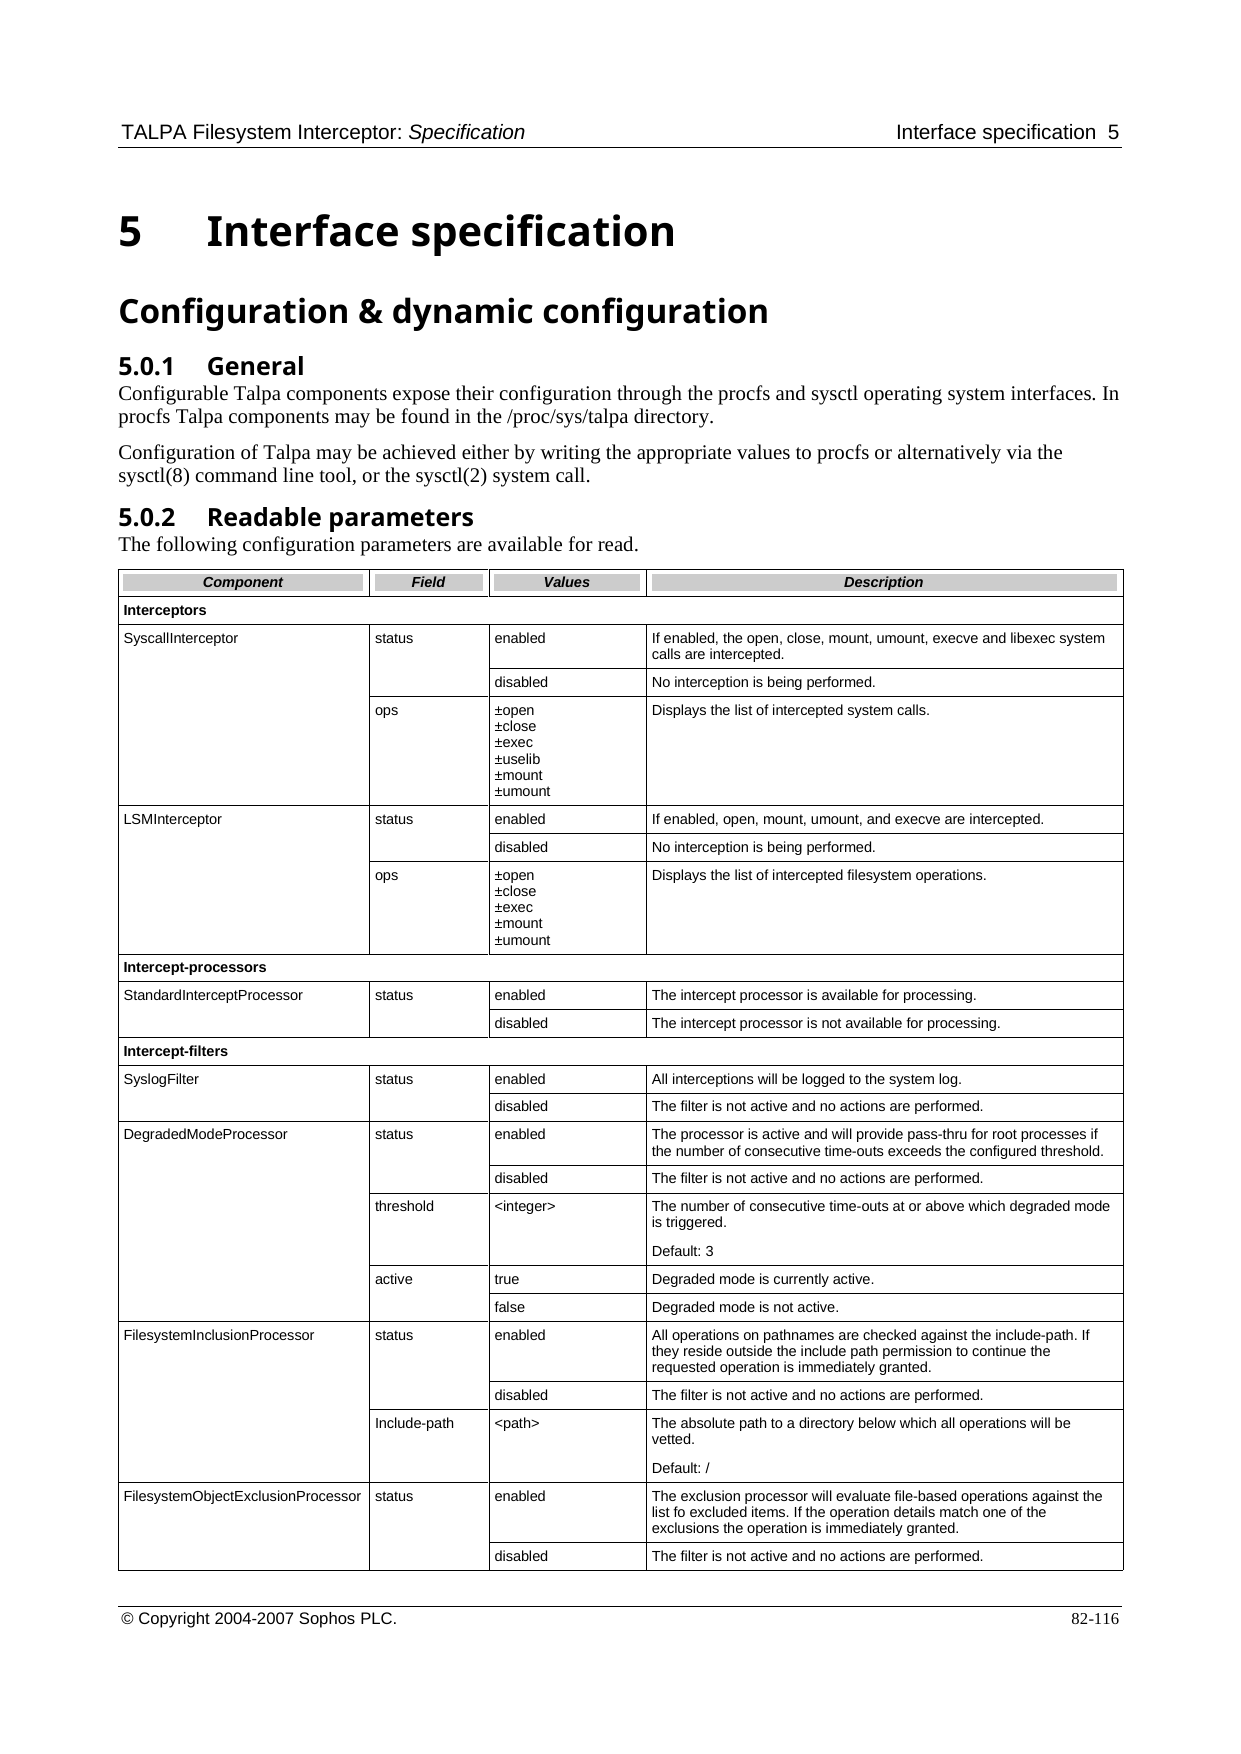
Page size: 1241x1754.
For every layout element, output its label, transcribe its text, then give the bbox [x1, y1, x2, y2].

table_cell active [370, 1266, 488, 1321]
table_cell disabled [490, 1543, 646, 1570]
table_header enabled [490, 1322, 646, 1381]
table_header status [370, 1122, 488, 1193]
table_cell status [370, 1066, 488, 1121]
table_cell Include-path [370, 1410, 488, 1482]
table_header enabled [490, 1122, 646, 1165]
table_header If enabled, open, mount, umount, and execve are intercepted. [647, 806, 1123, 833]
table_header enabled [490, 806, 646, 833]
table_cell disabled [490, 1382, 646, 1409]
table_header status [370, 806, 488, 861]
table_cell The filter is not active and no actions are performed. [647, 1543, 1123, 1570]
table_header The processor is active and will provide pass-thru for root processes if the number of consecutive time-outs exceeds the configured threshold. [647, 1122, 1123, 1165]
table_cell The filter is not active and no actions are performed. [647, 1094, 1123, 1121]
table_cell false [490, 1294, 646, 1321]
table_cell The number of consecutive time-outs at or above which degraded mode is triggered. Default: 3 [647, 1194, 1123, 1265]
table_header Component [119, 570, 369, 596]
subtitle Readable parameters [118, 499, 1122, 533]
table_cell disabled [490, 1166, 646, 1193]
table_cell threshold [370, 1194, 488, 1265]
table_cell disabled [490, 1094, 646, 1121]
table_header status [370, 1322, 488, 1409]
table_cell The intercept processor is not available for processing. [647, 1010, 1123, 1037]
table_header Degraded mode is currently active. [647, 1266, 1123, 1293]
table_cell Intercept-processors [119, 955, 1123, 981]
table_cell Displays the list of intercepted filesystem operations. [647, 862, 1123, 954]
table_cell ops [370, 862, 488, 954]
table_cell disabled [490, 1010, 646, 1037]
table_header enabled [490, 625, 646, 668]
table_cell StandardInterceptProcessor [119, 982, 369, 1037]
table_header enabled [490, 1066, 646, 1093]
table_cell <path> [490, 1410, 646, 1482]
table_header The exclusion processor will evaluate file-based operations against the list fo excluded items. If the operation details match one of the exclusions the operation is immediately granted. [647, 1483, 1123, 1542]
table_cell The absolute path to a directory below which all operations will be vetted. Default: / [647, 1410, 1123, 1482]
subtitle Configuration & dynamic configuration [118, 288, 1122, 333]
table_cell Intercept-filters [119, 1038, 1123, 1065]
table_header enabled [490, 982, 646, 1009]
table_cell The filter is not active and no actions are performed. [647, 1166, 1123, 1193]
table_header Values [490, 570, 646, 596]
table_cell ops [370, 697, 488, 805]
table_cell Interceptors [119, 597, 1123, 624]
table_cell ±open ±close ±exec ±uselib ±mount ±umount [490, 697, 646, 805]
table_cell Degraded mode is not active. [647, 1294, 1123, 1321]
table_header The intercept processor is available for processing. [647, 982, 1123, 1009]
subtitle General [118, 348, 1122, 382]
table_cell DegradedModeProcessor [119, 1122, 369, 1321]
table_header Description [647, 570, 1123, 596]
table_cell Displays the list of intercepted system calls. [647, 697, 1123, 805]
table_cell SyslogFilter [119, 1066, 369, 1121]
table_header All interceptions will be logged to the system log. [647, 1066, 1123, 1093]
text Configuration of Talpa may be achieved either by writing the appropriate values to procfs or alternatively via the sysctl(8) command line tool, or the sysctl(2) system call. [118, 441, 1122, 487]
table_header If enabled, the open, close, mount, umount, execve and libexec system calls are intercepted. [647, 625, 1123, 668]
table_cell <integer> [490, 1194, 646, 1265]
table_cell FilesystemInclusionProcessor [119, 1322, 369, 1482]
text The following configuration parameters are available for read. [118, 533, 1122, 556]
table_cell status [370, 982, 488, 1037]
table_cell The filter is not active and no actions are performed. [647, 1382, 1123, 1409]
table_cell disabled [490, 669, 646, 696]
table_cell LSMInterceptor [119, 806, 369, 954]
subtitle Interface specification [118, 202, 1122, 259]
table_header Field [370, 570, 488, 596]
table_cell ±open ±close ±exec ±mount ±umount [490, 862, 646, 954]
text Configurable Talpa components expose their configuration through the procfs and sysctl operating system interfaces. In procfs Talpa components may be found in the /proc/sys/talpa directory. [118, 382, 1122, 428]
table_cell SyscallInterceptor [119, 625, 369, 805]
table_cell No interception is being performed. [647, 669, 1123, 696]
table_header All operations on pathnames are checked against the include-path. If they reside outside the include path permission to continue the requested operation is immediately granted. [647, 1322, 1123, 1381]
table_cell disabled [490, 834, 646, 861]
table_header status [370, 1483, 488, 1570]
table_cell FilesystemObjectExclusionProcessor [119, 1483, 369, 1570]
table_header status [370, 625, 488, 696]
table_cell No interception is being performed. [647, 834, 1123, 861]
table_header enabled [490, 1483, 646, 1542]
table_header true [490, 1266, 646, 1293]
